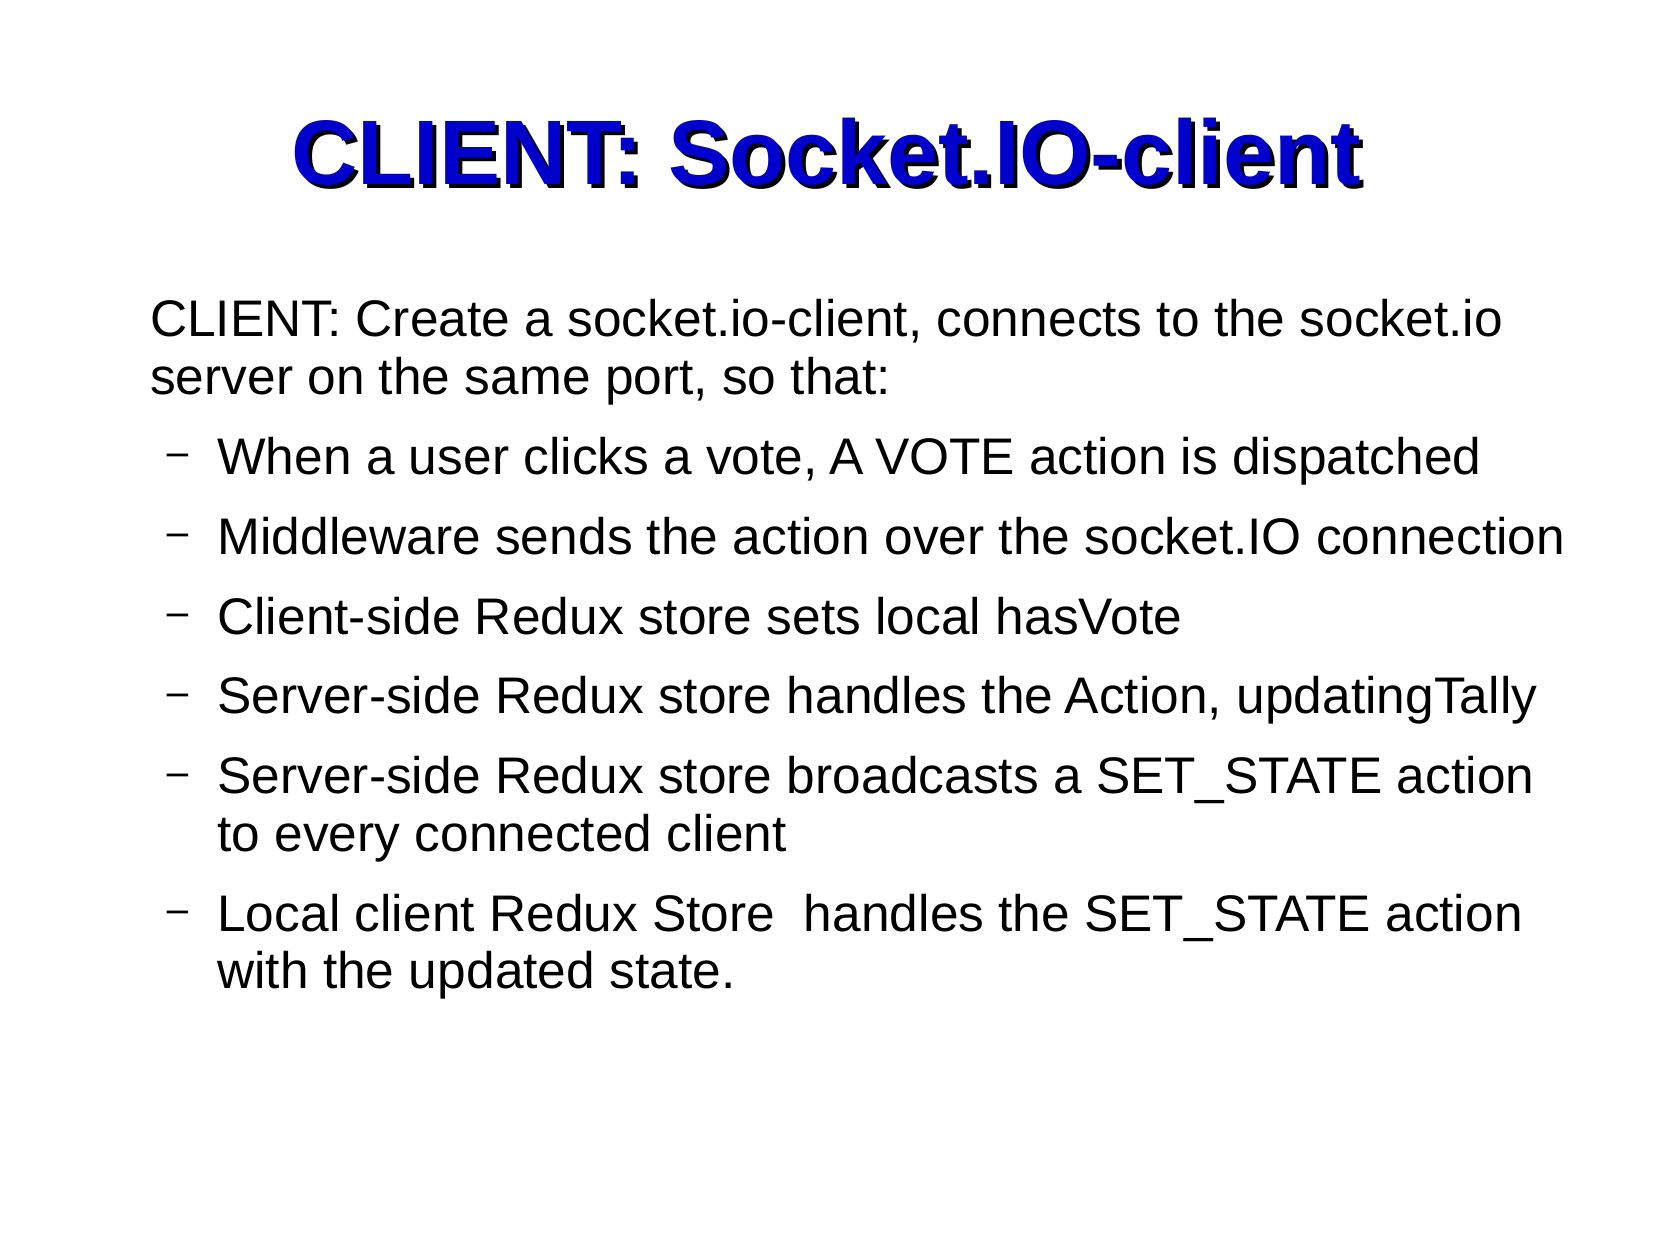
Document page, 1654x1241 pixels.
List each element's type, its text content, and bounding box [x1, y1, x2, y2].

title CLIENT: Socket.IO-client [82, 49, 1571, 257]
list CLIENT: Create a socket.io-client, connects to the socket.io server on the same port, so that: When a user clicks a vote, A VOTE action is dispatched Middleware sends the action over the socket.IO connection Client-side Redux store sets local hasVote Server-side Redux store handles the Action, updatingTally Server-side Redux store broadcasts a SET_STATE action to every connected client Local client Redux Store handles the SET_STATE action with the updated state. [82, 290, 1571, 1010]
